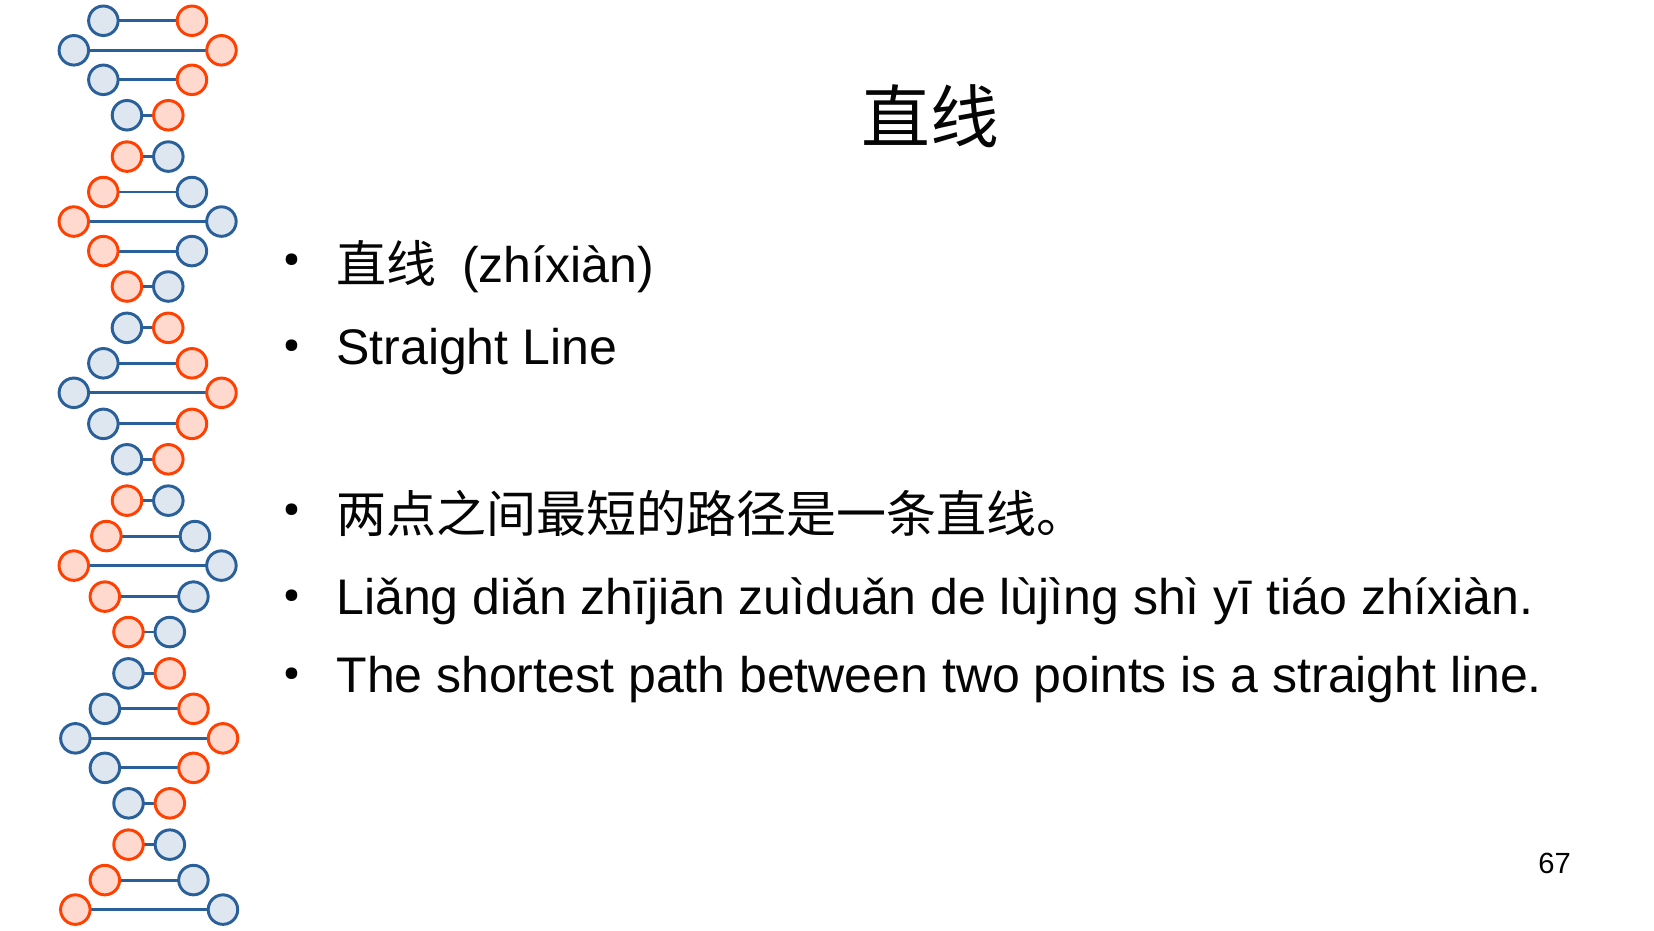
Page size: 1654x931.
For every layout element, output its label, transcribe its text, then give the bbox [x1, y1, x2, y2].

title 直线 [265, 35, 1595, 189]
list 直线 (zhíxiàn) Straight Line 两点之间最短的路径是一条直线。 Liǎng diǎn zhījiān zuìduǎn de lùjìng shì yī tiáo zhíxiàn. The shortest path between two points is a straight line. [265, 224, 1595, 764]
